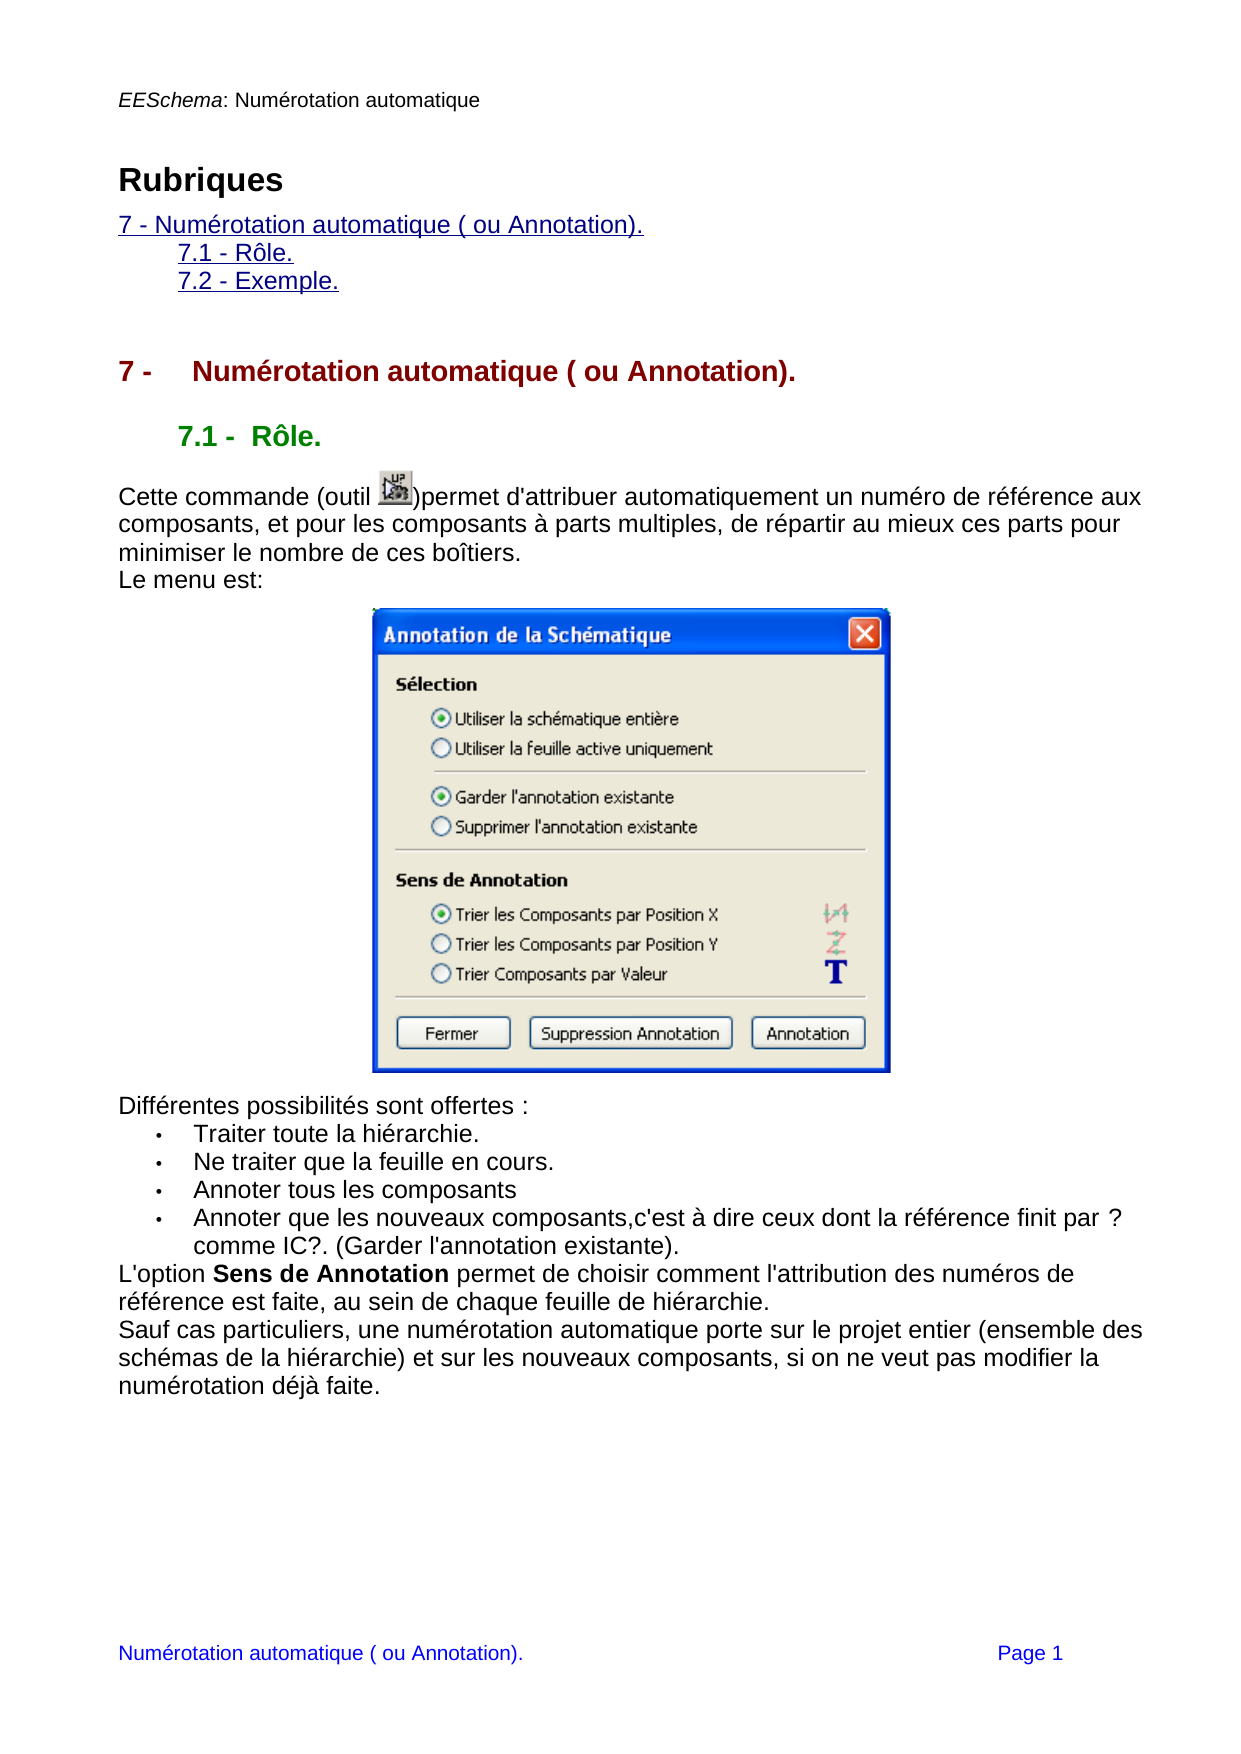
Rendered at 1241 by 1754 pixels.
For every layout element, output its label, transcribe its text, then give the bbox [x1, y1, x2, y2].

text 7.1 - Rôle. [177, 239, 1152, 267]
subtitle Rôle. [177, 420, 1152, 453]
text L'option Sens de Annotation permet de choisir comment l'attribution des numéros de référence est faite, au sein de chaque feuille de hiérarchie. [118, 1260, 1152, 1316]
text Cette commande (outil )permet d'attribuer automatiquement un numéro de référence aux composants, et pour les composants à parts multiples, de répartir au mieux ces parts pour minimiser le nombre de ces boîtiers. [118, 469, 1152, 566]
subtitle Rubriques [118, 161, 1152, 198]
text Sauf cas particuliers, une numérotation automatique porte sur le projet entier (ensemble des schémas de la hiérarchie) et sur les nouveaux composants, si on ne veut pas modifier la numérotation déjà faite. [118, 1316, 1152, 1400]
text 7 - Numérotation automatique ( ou Annotation). [118, 211, 1152, 239]
text Le menu est: [118, 566, 1152, 594]
picture [378, 468, 413, 505]
subtitle Numérotation automatique ( ou Annotation). [118, 355, 1152, 388]
list Traiter toute la hiérarchie. [156, 1120, 1152, 1148]
list Ne traiter que la feuille en cours. [156, 1148, 1152, 1176]
picture [372, 608, 891, 1073]
list Annoter que les nouveaux composants,c'est à dire ceux dont la référence finit par ? comme IC?. (Garder l'annotation existante). [156, 1204, 1152, 1260]
text 7.2 - Exemple. [177, 267, 1152, 295]
list Annoter tous les composants [156, 1176, 1152, 1204]
text Différentes possibilités sont offertes : [118, 1092, 1152, 1120]
